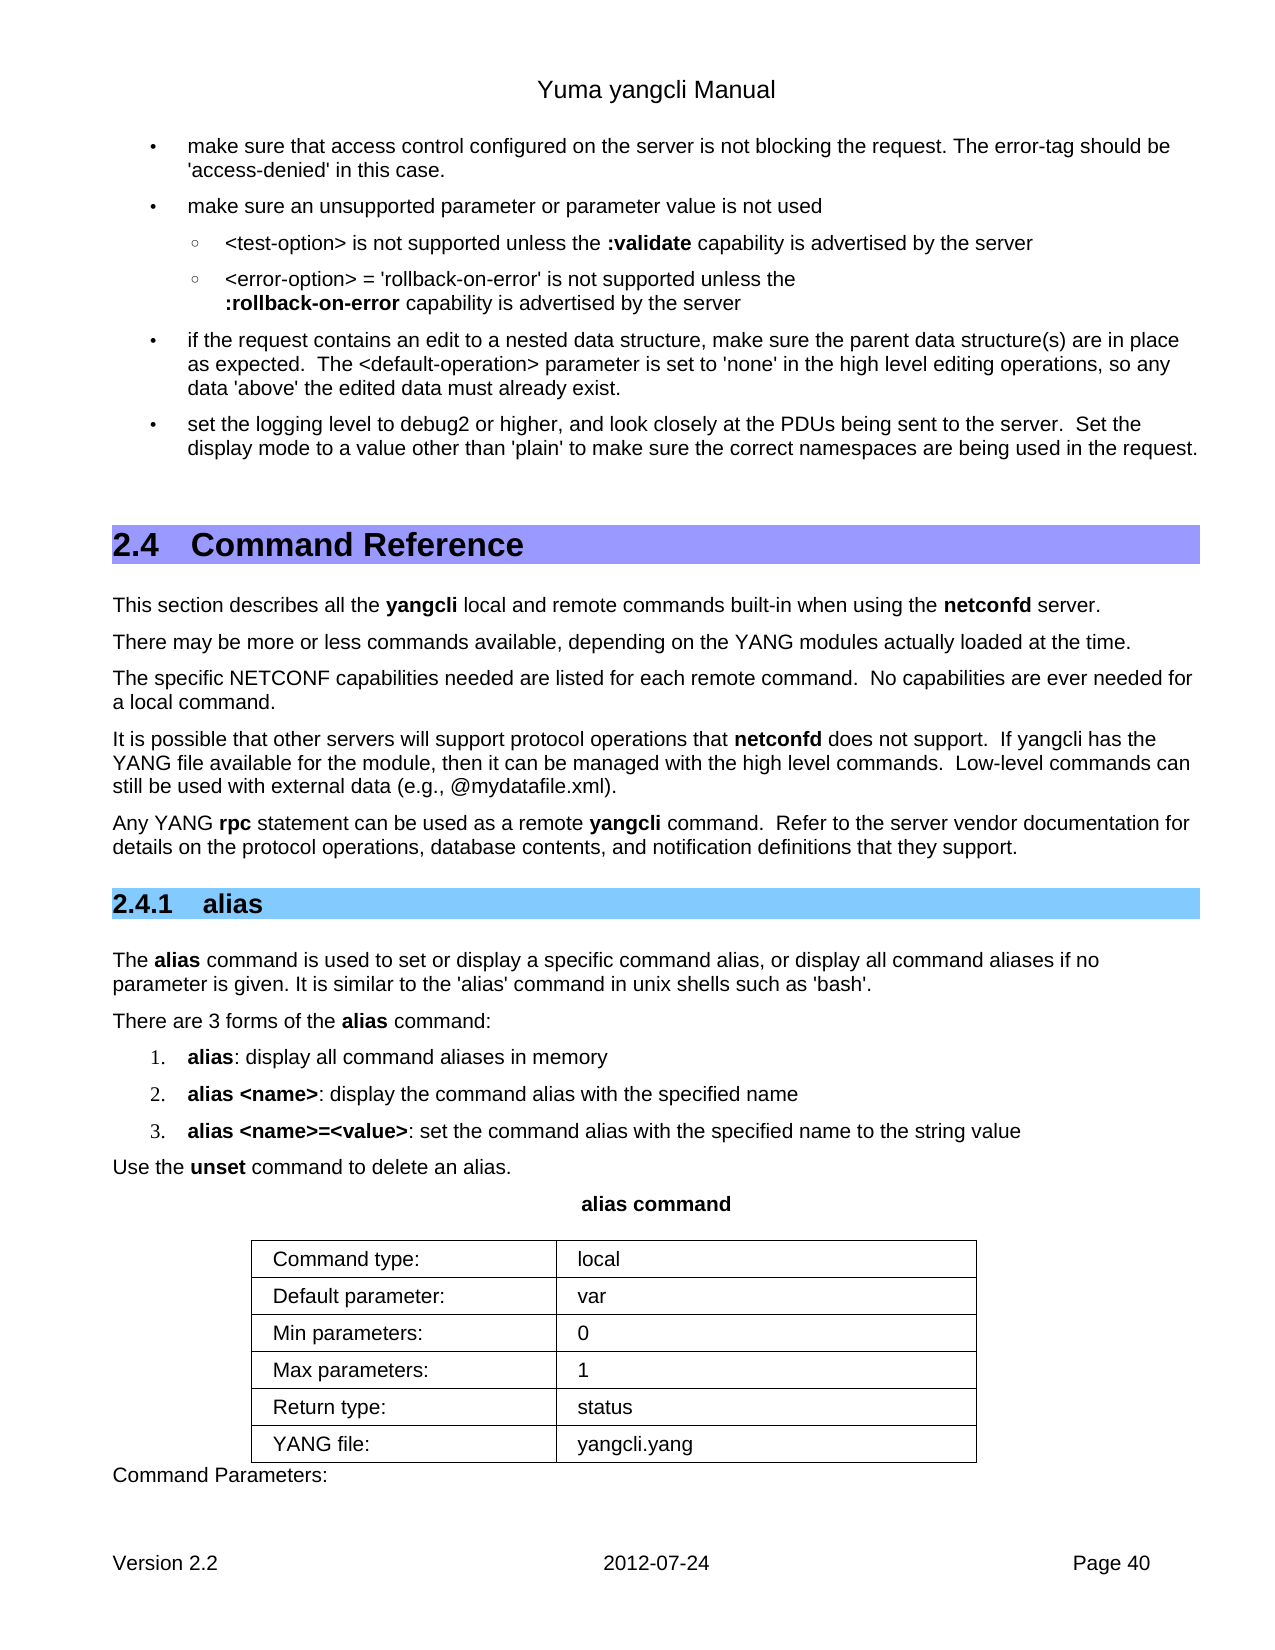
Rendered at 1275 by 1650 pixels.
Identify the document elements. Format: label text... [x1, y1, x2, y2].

table_cell YANG file: [252, 1426, 556, 1462]
table_cell 1 [557, 1352, 976, 1388]
table_cell Return type: [252, 1389, 556, 1425]
list <error-option> = 'rollback-on-error' is not supported unless the :rollback-on-error capability is advertised by the server [187, 267, 1200, 315]
table_cell Max parameters: [252, 1352, 556, 1388]
list make sure an unsupported parameter or parameter value is not used [150, 194, 1200, 218]
text Use the unset command to delete an alias. [112, 1155, 1200, 1179]
text There may be more or less commands available, depending on the YANG modules actually loaded at the time. [112, 629, 1200, 653]
table_cell status [557, 1389, 976, 1425]
text There are 3 forms of the alias command: [112, 1009, 1200, 1033]
list alias <name>: display the command alias with the specified name [150, 1082, 1200, 1106]
subtitle alias command [127, 1192, 1185, 1216]
table_cell yangcli.yang [557, 1426, 976, 1462]
text Any YANG rpc statement can be used as a remote yangcli command. Refer to the server vendor documentation for details on the protocol operations, database contents, and notification definitions that they support. [112, 811, 1200, 859]
list <test-option> is not supported unless the :validate capability is advertised by the server [187, 231, 1200, 254]
table_cell 0 [557, 1315, 976, 1351]
list set the logging level to debug2 or higher, and look closely at the PDUs being sent to the server. Set the display mode to a value other than 'plain' to make sure the correct namespaces are being used in the request. [150, 412, 1200, 460]
table_header Command type: [252, 1241, 556, 1277]
list alias: display all command aliases in memory [150, 1045, 1200, 1069]
list if the request contains an edit to a nested data structure, make sure the parent data structure(s) are in place as expected. The <default-operation> parameter is set to 'none' in the high level editing operations, so any data 'above' the edited data must already exist. [150, 327, 1200, 399]
list alias <name>=<value>: set the command alias with the specified name to the string value [150, 1118, 1200, 1143]
table_header local [557, 1241, 976, 1277]
text Command Parameters: [112, 1463, 1200, 1487]
text The alias command is used to set or display a specific command alias, or display all command aliases if no parameter is given. It is similar to the 'alias' command in unix shells such as 'bash'. [112, 948, 1200, 996]
table_cell Default parameter: [252, 1278, 556, 1314]
text This section describes all the yangcli local and remote commands built-in when using the netconfd server. [112, 593, 1200, 617]
list make sure that access control configured on the server is not blocking the request. The error-tag should be 'access-denied' in this case. [150, 134, 1200, 182]
text It is possible that other servers will support protocol operations that netconfd does not support. If yangcli has the YANG file available for the module, then it can be managed with the high level commands. Low-level commands can still be used with external data (e.g., @mydatafile.xml). [112, 726, 1200, 798]
table_cell var [557, 1278, 976, 1314]
table_cell Min parameters: [252, 1315, 556, 1351]
subtitle alias [112, 888, 1200, 919]
subtitle Command Reference [112, 525, 1200, 564]
text The specific NETCONF capabilities needed are listed for each remote command. No capabilities are ever needed for a local command. [112, 666, 1200, 714]
